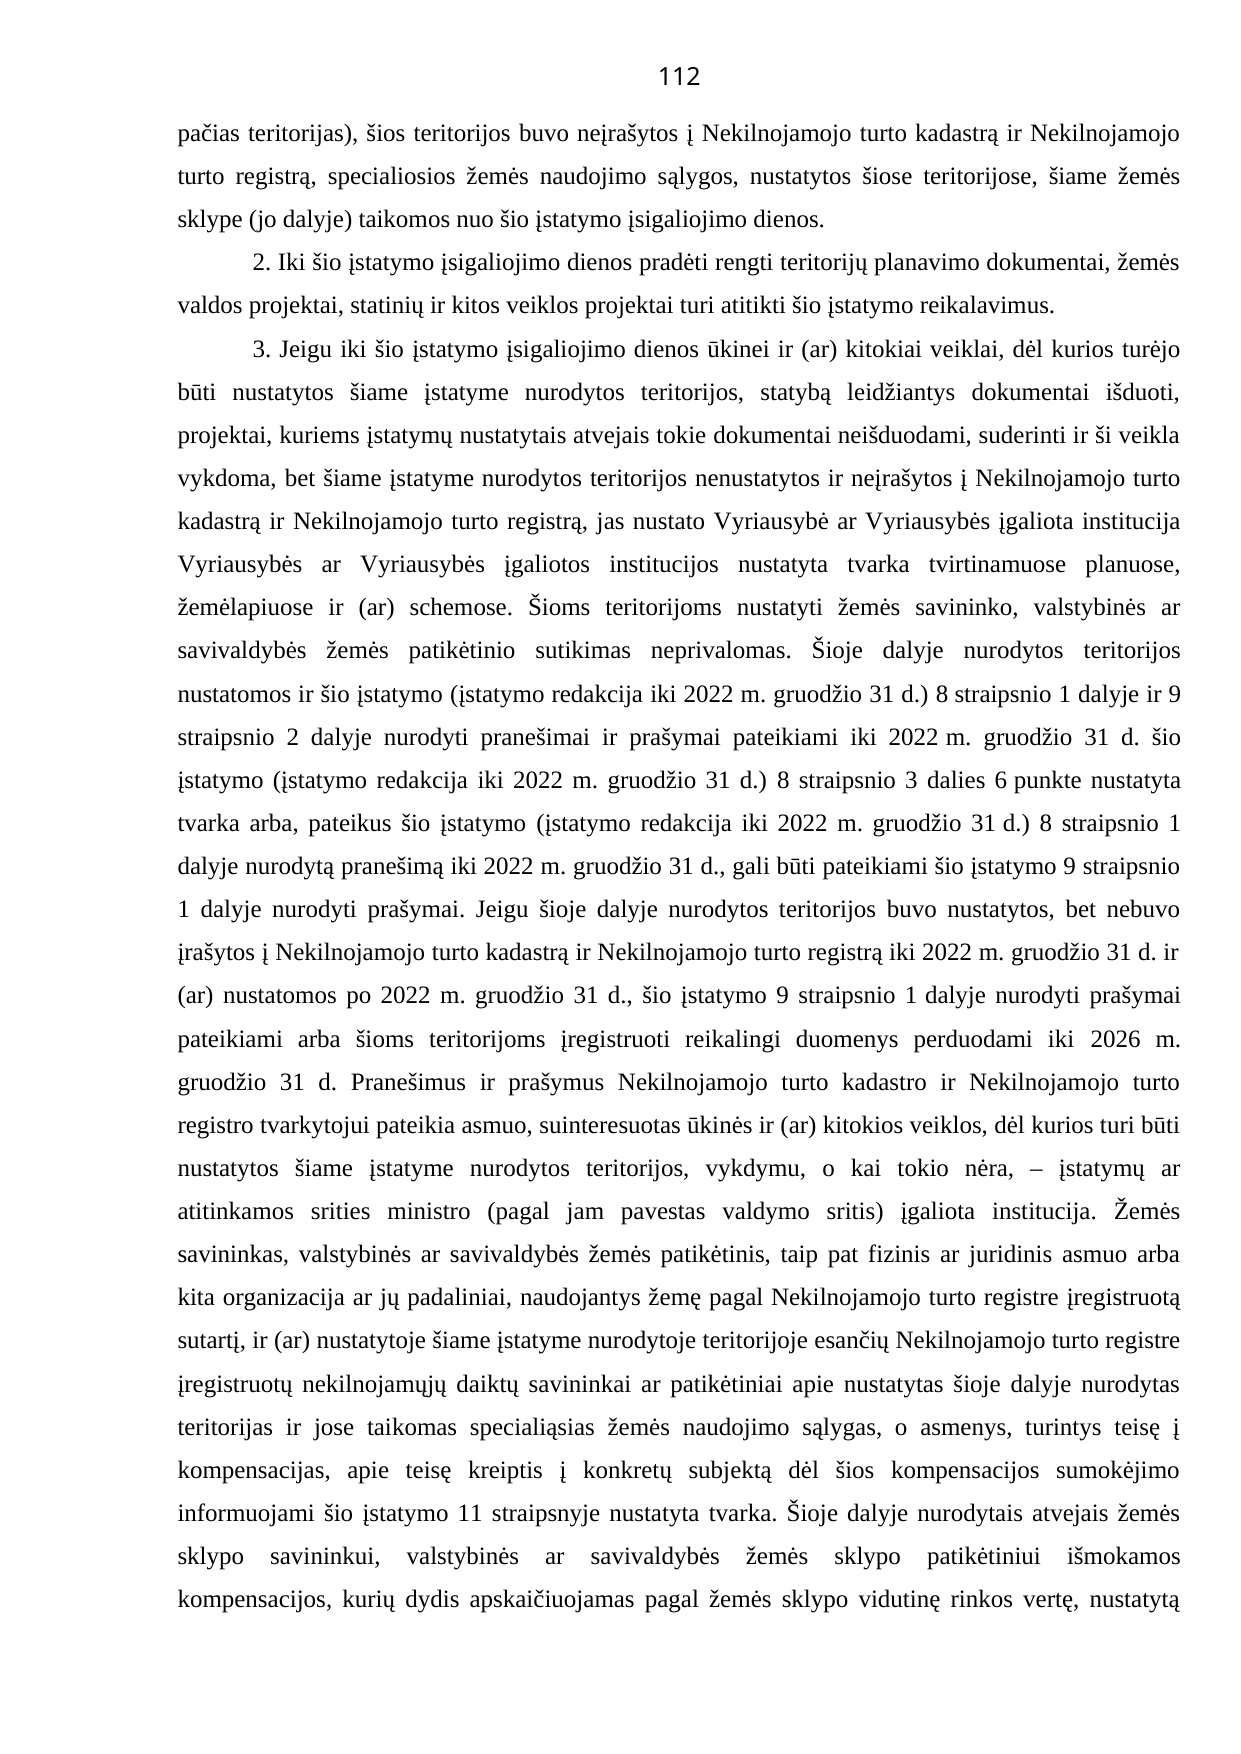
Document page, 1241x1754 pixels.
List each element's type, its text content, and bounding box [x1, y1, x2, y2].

text pačias teritorijas), šios teritorijos buvo neįrašytos į Nekilnojamojo turto kadastrą ir Nekilnojamojo turto registrą, specialiosios žemės naudojimo sąlygos, nustatytos šiose teritorijose, šiame žemės sklype (jo dalyje) taikomos nuo šio įstatymo įsigaliojimo dienos. [177, 118, 1181, 233]
text 3. Jeigu iki šio įstatymo įsigaliojimo dienos ūkinei ir (ar) kitokiai veiklai, dėl kurios turėjo būti nustatytos šiame įstatyme nurodytos teritorijos, statybą leidžiantys dokumentai išduoti, projektai, kuriems įstatymų nustatytais atvejais tokie dokumentai neišduodami, suderinti ir ši veikla vykdoma, bet šiame įstatyme nurodytos teritorijos nenustatytos ir neįrašytos į Nekilnojamojo turto kadastrą ir Nekilnojamojo turto registrą, jas nustato Vyriausybė ar Vyriausybės įgaliota institucija Vyriausybės ar Vyriausybės įgaliotos institucijos nustatyta tvarka tvirtinamuose planuose, žemėlapiuose ir (ar) schemose. Šioms teritorijoms nustatyti žemės savininko, valstybinės ar savivaldybės žemės patikėtinio sutikimas neprivalomas. Šioje dalyje nurodytos teritorijos nustatomos ir šio įstatymo (įstatymo redakcija iki 2022 m. gruodžio 31 d.) 8 straipsnio 1 dalyje ir 9 straipsnio 2 dalyje nurodyti pranešimai ir prašymai pateikiami iki 2022 m. gruodžio 31 d. šio įstatymo (įstatymo redakcija iki 2022 m. gruodžio 31 d.) 8 straipsnio 3 dalies 6 punkte nustatyta tvarka arba, pateikus šio įstatymo (įstatymo redakcija iki 2022 m. gruodžio 31 d.) 8 straipsnio 1 dalyje nurodytą pranešimą iki 2022 m. gruodžio 31 d., gali būti pateikiami šio įstatymo 9 straipsnio 1 dalyje nurodyti prašymai. Jeigu šioje dalyje nurodytos teritorijos buvo nustatytos, bet nebuvo įrašytos į Nekilnojamojo turto kadastrą ir Nekilnojamojo turto registrą iki 2022 m. gruodžio 31 d. ir (ar) nustatomos po 2022 m. gruodžio 31 d., šio įstatymo 9 straipsnio 1 dalyje nurodyti prašymai pateikiami arba šioms teritorijoms įregistruoti reikalingi duomenys perduodami iki 2026 m. gruodžio 31 d. Pranešimus ir prašymus Nekilnojamojo turto kadastro ir Nekilnojamojo turto registro tvarkytojui pateikia asmuo, suinteresuotas ūkinės ir (ar) kitokios veiklos, dėl kurios turi būti nustatytos šiame įstatyme nurodytos teritorijos, vykdymu, o kai tokio nėra, – įstatymų ar atitinkamos srities ministro (pagal jam pavestas valdymo sritis) įgaliota institucija. Žemės savininkas, valstybinės ar savivaldybės žemės patikėtinis, taip pat fizinis ar juridinis asmuo arba kita organizacija ar jų padaliniai, naudojantys žemę pagal Nekilnojamojo turto registre įregistruotą sutartį, ir (ar) nustatytoje šiame įstatyme nurodytoje teritorijoje esančių Nekilnojamojo turto registre įregistruotų nekilnojamųjų daiktų savininkai ar patikėtiniai apie nustatytas šioje dalyje nurodytas teritorijas ir jose taikomas specialiąsias žemės naudojimo sąlygas, o asmenys, turintys teisę į kompensacijas, apie teisę kreiptis į konkretų subjektą dėl šios kompensacijos sumokėjimo informuojami šio įstatymo 11 straipsnyje nustatyta tvarka. Šioje dalyje nurodytais atvejais žemės sklypo savininkui, valstybinės ar savivaldybės žemės sklypo patikėtiniui išmokamos kompensacijos, kurių dydis apskaičiuojamas pagal žemės sklypo vidutinę rinkos vertę, nustatytą [177, 334, 1181, 1613]
text 2. Iki šio įstatymo įsigaliojimo dienos pradėti rengti teritorijų planavimo dokumentai, žemės valdos projektai, statinių ir kitos veiklos projektai turi atitikti šio įstatymo reikalavimus. [177, 247, 1181, 319]
